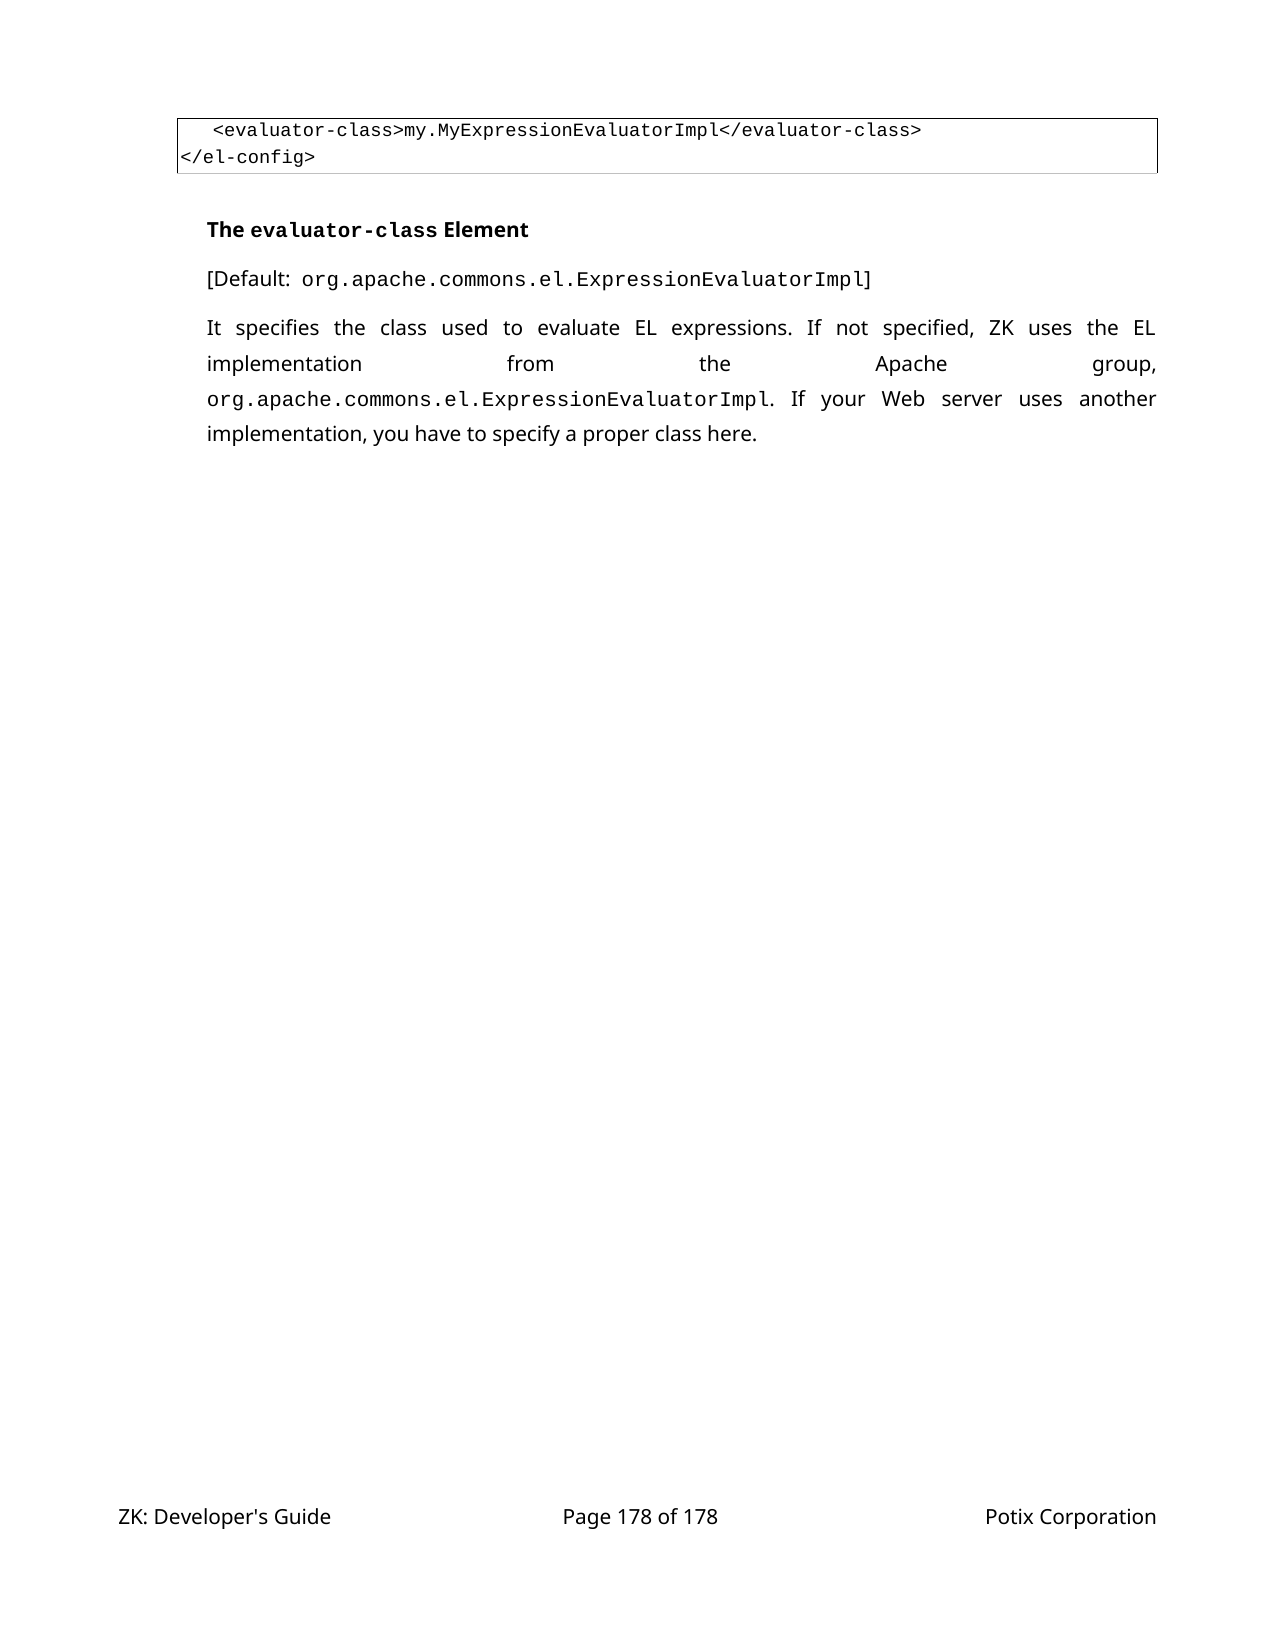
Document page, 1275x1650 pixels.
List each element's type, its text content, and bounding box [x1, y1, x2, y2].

text [Default: org.apache.commons.el.ExpressionEvaluatorImpl] [207, 264, 1157, 293]
text <evaluator-class>my.MyExpressionEvaluatorImpl</evaluator-class> [178, 119, 1157, 142]
text </el-config> [178, 145, 1157, 173]
text It specifies the class used to evaluate EL expressions. If not specified, ZK uses the EL implementation from the Apache group, org.apache.commons.el.ExpressionEvaluatorImpl. If your Web server uses another implementation, you have to specify a proper class here. [207, 313, 1157, 448]
subtitle The evaluator-class Element [207, 215, 1157, 244]
